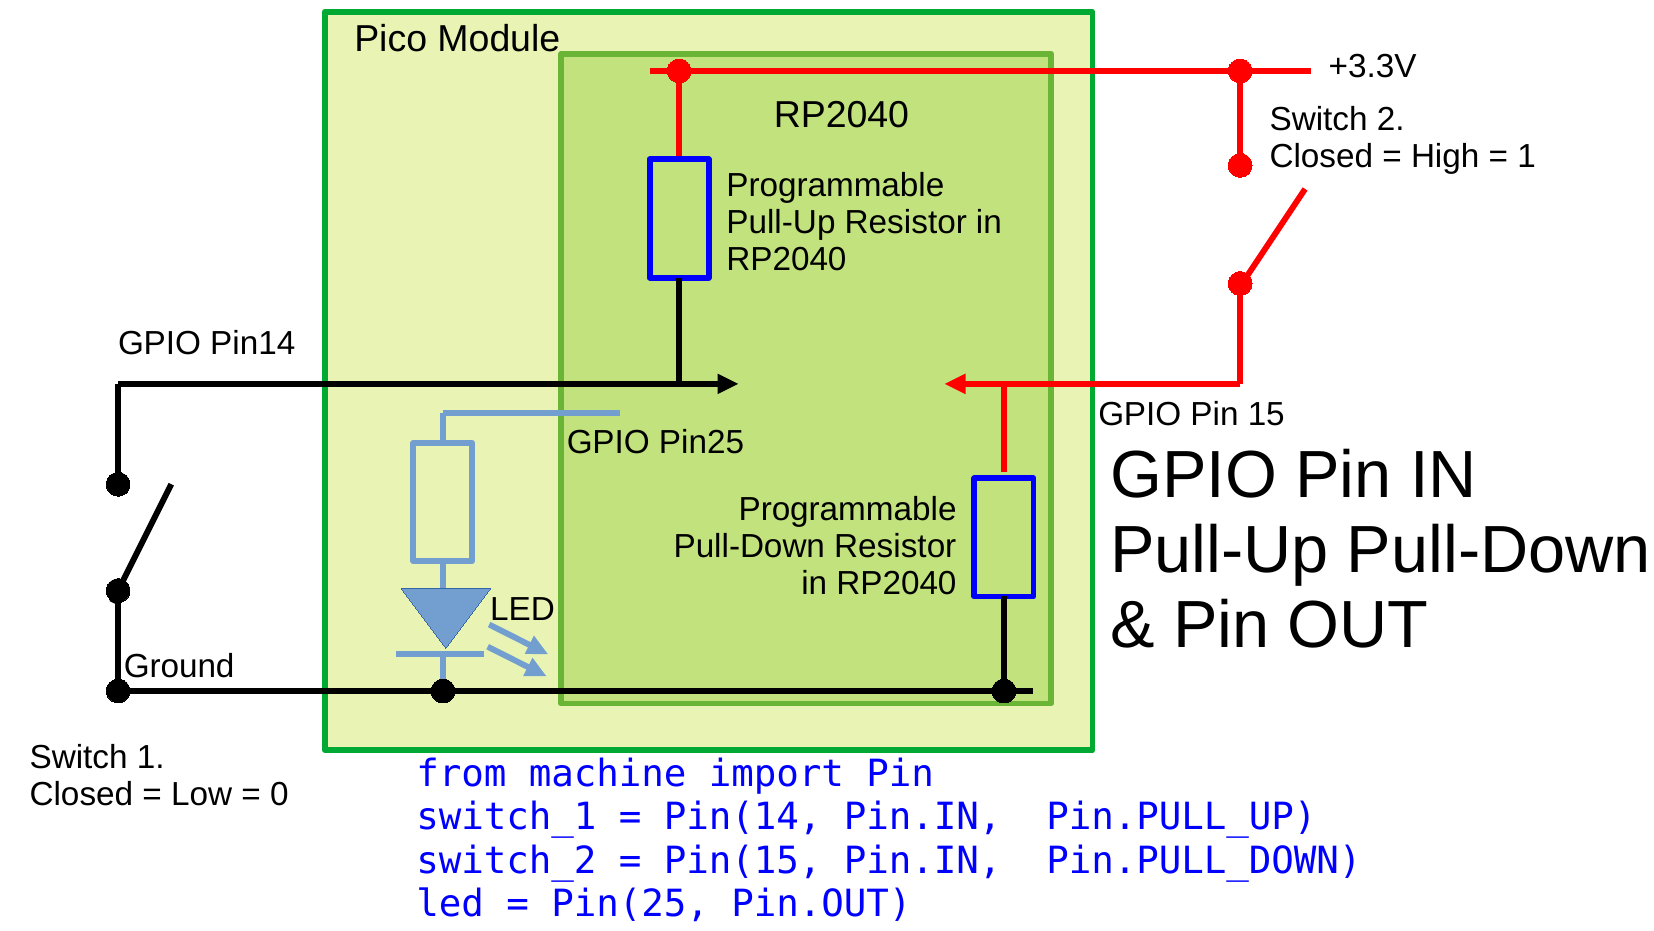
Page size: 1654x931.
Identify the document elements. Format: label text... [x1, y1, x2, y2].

text_box [106, 679, 130, 703]
text_box Switch 1. Closed = Low = 0 [29, 738, 384, 827]
text_box [1228, 153, 1253, 178]
text_box Pico Module [354, 17, 562, 60]
text_box [653, 162, 706, 275]
text_box from machine import Pin switch_1 = Pin(14, Pin.IN, Pin.PULL_UP) switch_2 = Pin(15, Pin.IN, Pin.PULL_DOWN) led = Pin(25, Pin.OUT) [401, 744, 1417, 931]
text_box Programmable Pull-Down Resistor in RP2040 [661, 490, 957, 603]
text_box Ground [124, 647, 420, 686]
text_box GPIO Pin 15 [1098, 395, 1335, 433]
text_box [106, 472, 130, 497]
text_box [121, 582, 130, 603]
text_box [1228, 59, 1253, 83]
title GPIO Pin IN Pull-Up Pull-Down & Pin OUT [1110, 437, 1654, 662]
text_box GPIO Pin14 [118, 324, 325, 362]
text_box [324, 11, 1093, 751]
text_box GPIO Pin25 [566, 423, 774, 461]
text_box [1228, 271, 1253, 295]
text_box Switch 2. Closed = High = 1 [1269, 100, 1625, 189]
text_box LED [490, 590, 573, 628]
subtitle +3.3V [1328, 48, 1625, 100]
text_box RP2040 [738, 93, 945, 136]
text_box [106, 578, 120, 600]
text_box Programmable Pull-Up Resistor in RP2040 [726, 166, 1022, 278]
